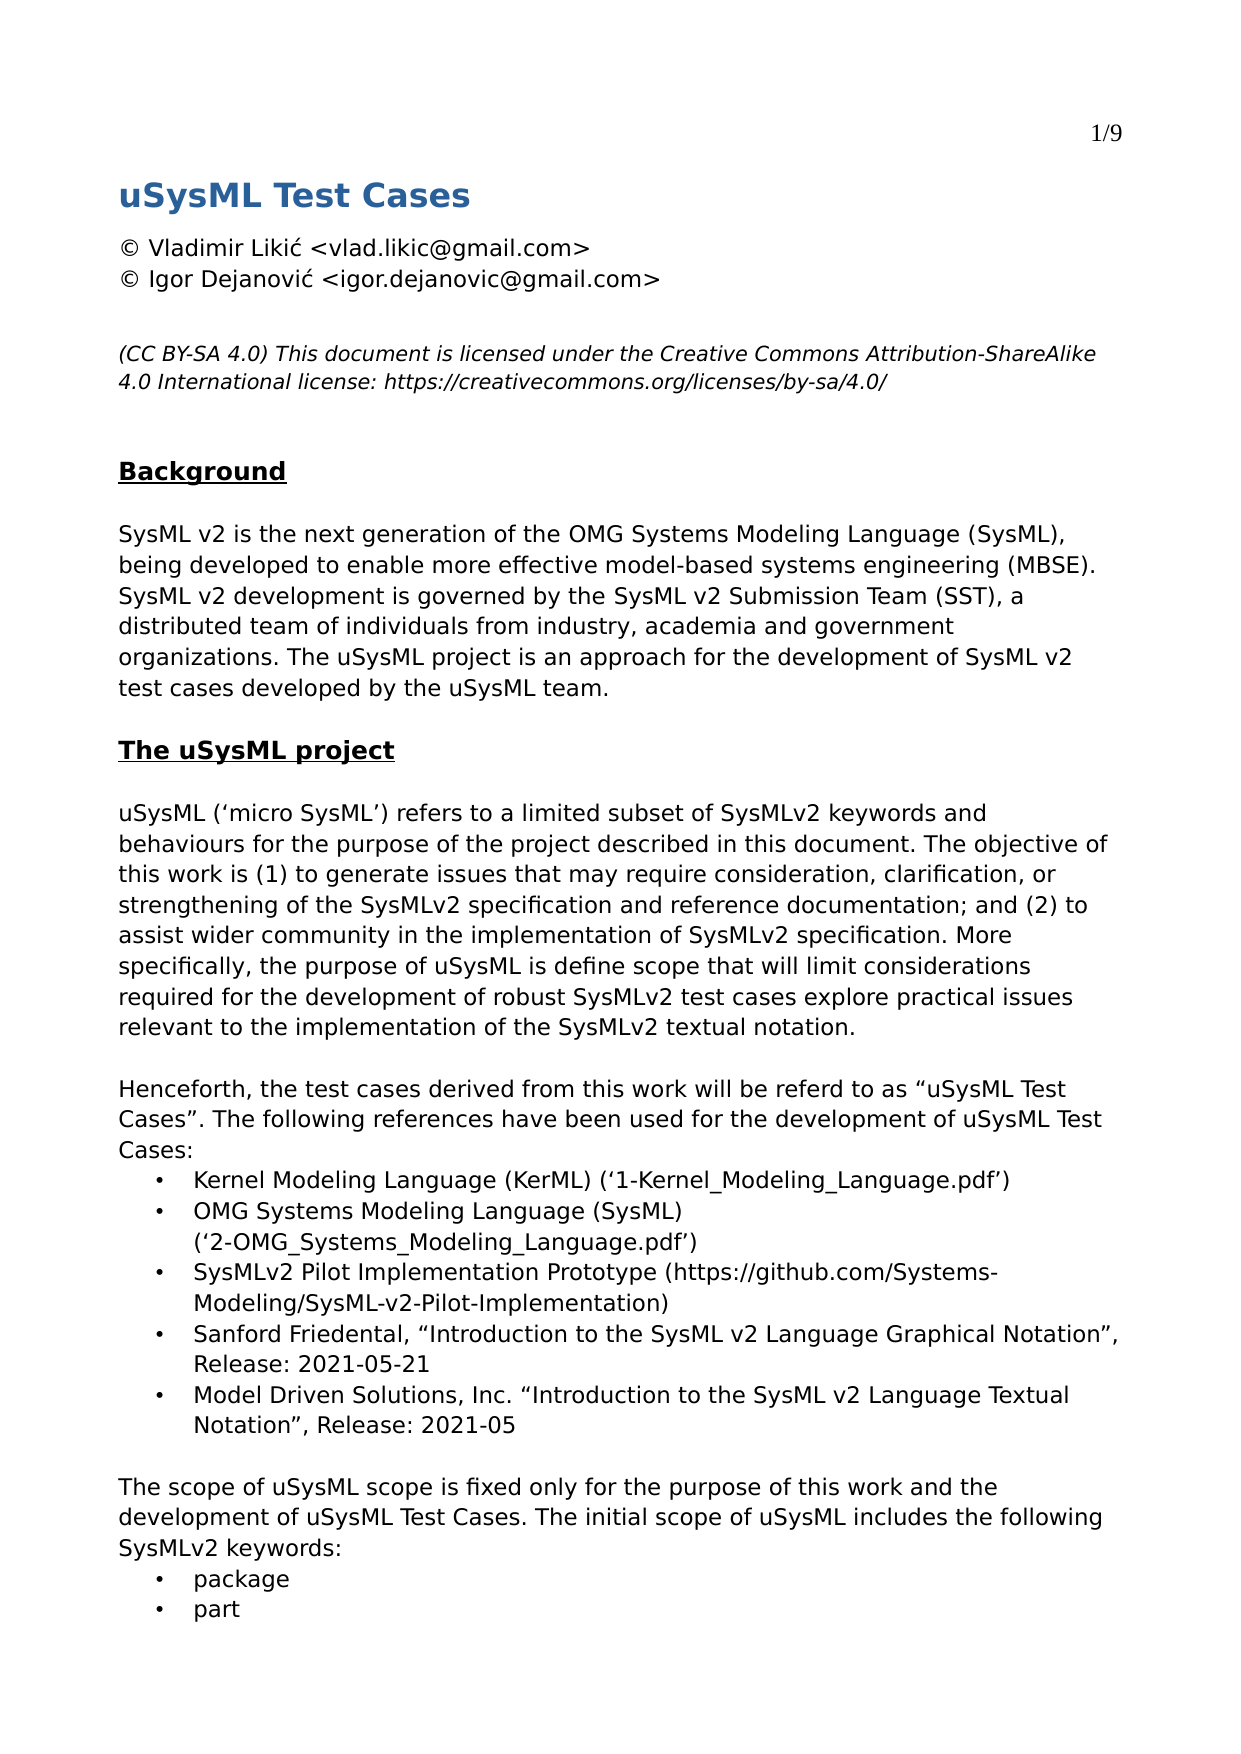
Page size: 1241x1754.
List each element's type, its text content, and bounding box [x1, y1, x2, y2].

text Background [118, 457, 1122, 487]
list OMG Systems Modeling Language (SysML) [156, 1198, 1122, 1225]
list Sanford Friedental, “Introduction to the SysML v2 Language Graphical Notation”, Release: 2021-05-21 [156, 1321, 1122, 1378]
list SysMLv2 Pilot Implementation Prototype (https://github.com/Systems-Modeling/SysML-v2-Pilot-Implementation) [156, 1259, 1122, 1317]
text The scope of uSysML scope is fixed only for the purpose of this work and the development of uSysML Test Cases. The initial scope of uSysML includes the following SysMLv2 keywords: [118, 1474, 1122, 1562]
list Model Driven Solutions, Inc. “Introduction to the SysML v2 Language Textual Notation”, Release: 2021-05 [156, 1382, 1122, 1439]
list part [156, 1596, 1122, 1623]
text © Vladimir Likić <vlad.likic@gmail.com> [118, 236, 1122, 262]
text The uSysML project [118, 736, 1122, 765]
text Henceforth, the test cases derived from this work will be referd to as “uSysML Test Cases”. The following references have been used for the development of uSysML Test Cases: [118, 1076, 1122, 1164]
text (CC BY-SA 4.0) This document is licensed under the Creative Commons Attribution-ShareAlike 4.0 International license: https://creativecommons.org/licenses/by-sa/4.0/ [118, 342, 1122, 394]
text SysML v2 is the next generation of the OMG Systems Modeling Language (SysML), being developed to enable more effective model-based systems engineering (MBSE). SysML v2 development is governed by the SysML v2 Submission Team (SST), a distributed team of individuals from industry, academia and government organizations. The uSysML project is an approach for the development of SysML v2 test cases developed by the uSysML team. [118, 522, 1122, 701]
list (‘2-OMG_Systems_Modeling_Language.pdf’) [156, 1229, 1122, 1256]
text uSysML (‘micro SysML’) refers to a limited subset of SysMLv2 keywords and behaviours for the purpose of the project described in this document. The objective of this work is (1) to generate issues that may require consideration, clarification, or strengthening of the SysMLv2 specification and reference documentation; and (2) to assist wider community in the implementation of SysMLv2 specification. More specifically, the purpose of uSysML is define scope that will limit considerations required for the development of robust SysMLv2 test cases explore practical issues relevant to the implementation of the SysMLv2 textual notation. [118, 800, 1122, 1041]
list package [156, 1566, 1122, 1592]
text © Igor Dejanović <igor.dejanovic@gmail.com> [118, 266, 1122, 293]
list Kernel Modeling Language (KerML) (‘1-Kernel_Modeling_Language.pdf’) [156, 1168, 1122, 1194]
text uSysML Test Cases [118, 176, 1122, 215]
